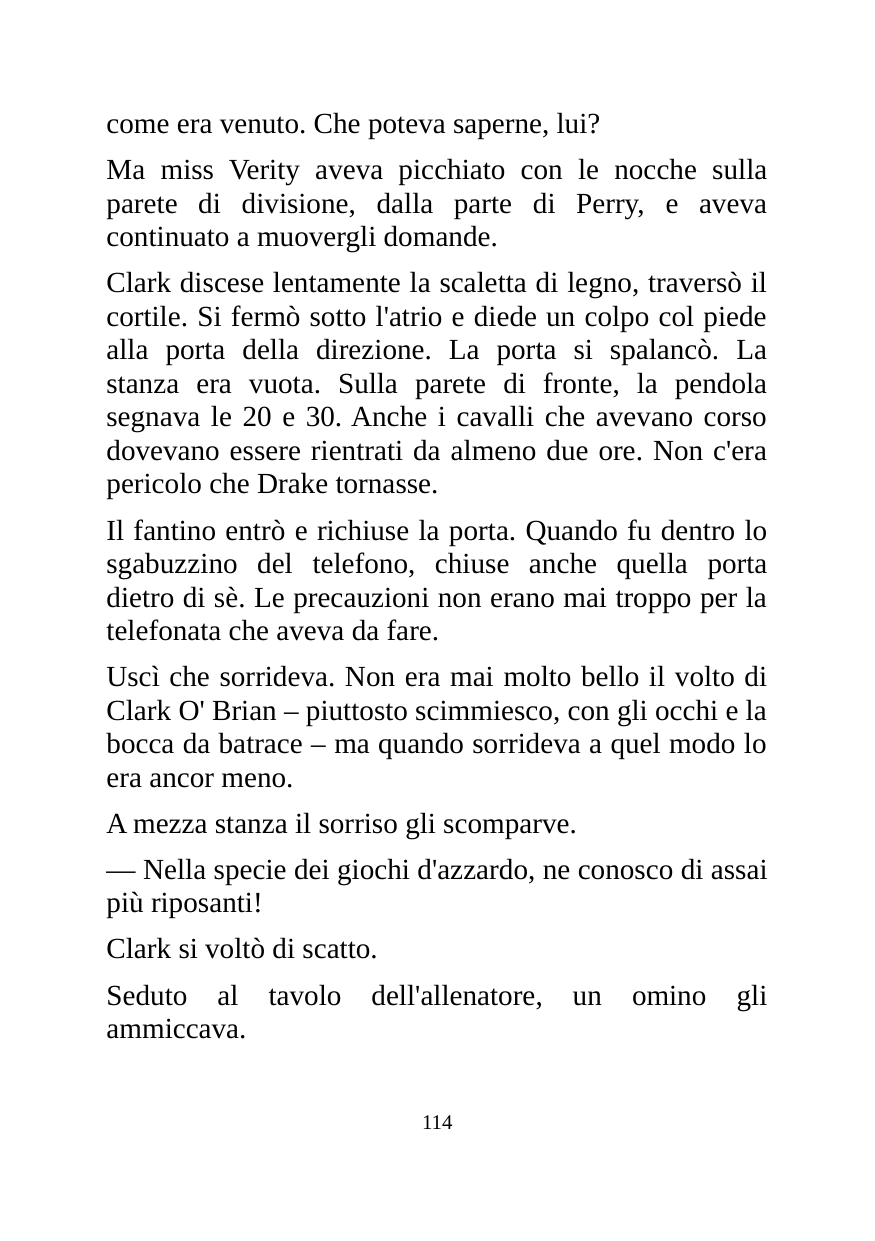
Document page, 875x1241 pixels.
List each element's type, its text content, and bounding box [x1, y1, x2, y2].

text Ma miss Verity aveva picchiato con le nocche sulla parete di divisione, dalla parte di Perry, e aveva continuato a muovergli domande. [106, 152, 768, 253]
text A mezza stanza il sorriso gli scomparve. [106, 806, 768, 839]
text Clark si voltò di scatto. [106, 932, 768, 965]
text — Nella specie dei giochi d'azzardo, ne conosco di assai più riposanti! [106, 852, 768, 919]
text come era venuto. Che poteva saperne, lui? [106, 106, 768, 140]
text Uscì che sorrideva. Non era mai molto bello il volto di Clark O' Brian – piuttosto scimmiesco, con gli occhi e la bocca da batrace – ma quando sorrideva a quel modo lo era ancor meno. [106, 659, 768, 793]
text Clark discese lentamente la scaletta di legno, traversò il cortile. Si fermò sotto l'atrio e diede un colpo col piede alla porta della direzione. La porta si spalancò. La stanza era vuota. Sulla parete di fronte, la pendola segnava le 20 e 30. Anche i cavalli che avevano corso dovevano essere rientrati da almeno due ore. Non c'era pericolo che Drake tornasse. [106, 265, 768, 500]
text Seduto al tavolo dell'allenatore, un omino gli ammiccava. [106, 978, 768, 1045]
text Il fantino entrò e richiuse la porta. Quando fu dentro lo sgabuzzino del telefono, chiuse anche quella porta dietro di sè. Le precauzioni non erano mai troppo per la telefonata che aveva da fare. [106, 513, 768, 647]
